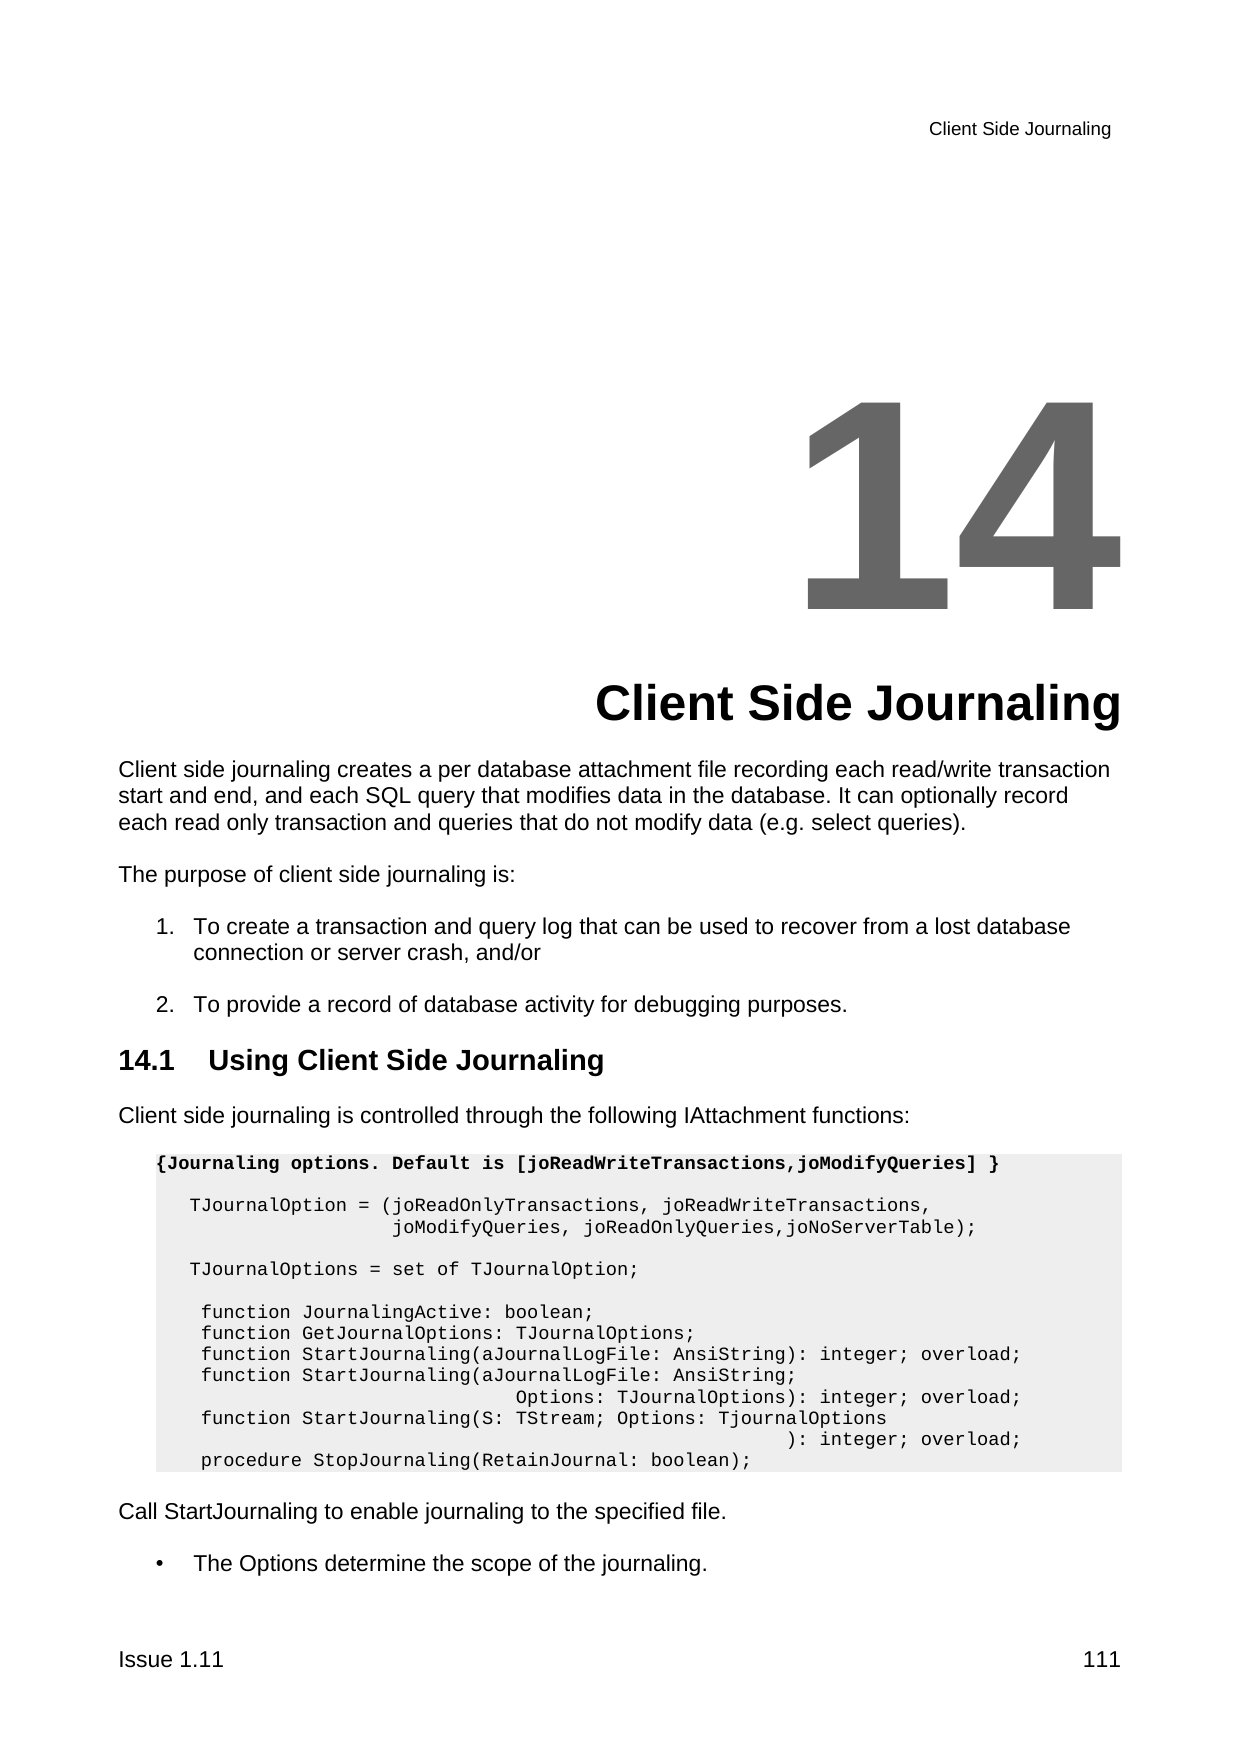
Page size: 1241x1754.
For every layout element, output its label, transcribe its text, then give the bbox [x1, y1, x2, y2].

text TJournalOption = (joReadOnlyTransactions, joReadWriteTransactions, [156, 1196, 1122, 1217]
list The Options determine the scope of the journaling. [156, 1550, 1122, 1576]
text The purpose of client side journaling is: [118, 861, 1122, 887]
text function GetJournalOptions: TJournalOptions; [156, 1324, 1122, 1345]
subtitle Using Client Side Journaling [118, 1043, 1122, 1076]
text Client side journaling creates a per database attachment file recording each read/write transaction start and end, and each SQL query that modifies data in the database. It can optionally record each read only transaction and queries that do not modify data (e.g. select queries). [118, 756, 1122, 835]
text joModifyQueries, joReadOnlyQueries,joNoServerTable); [156, 1217, 1122, 1239]
list To create a transaction and query log that can be used to recover from a lost database connection or server crash, and/or [156, 913, 1122, 965]
text Call StartJournaling to enable journaling to the specified file. [118, 1498, 1122, 1524]
text {Journaling options. Default is [joReadWriteTransactions,joModifyQueries] } [156, 1154, 1122, 1175]
text function StartJournaling(aJournalLogFile: AnsiString): integer; overload; [156, 1345, 1122, 1366]
text Client side journaling is controlled through the following IAttachment functions: [118, 1102, 1122, 1128]
text Options: TJournalOptions): integer; overload; [156, 1387, 1122, 1409]
text TJournalOptions = set of TJournalOption; [156, 1260, 1122, 1281]
list To provide a record of database activity for debugging purposes. [156, 991, 1122, 1017]
text function JournalingActive: boolean; [156, 1302, 1122, 1324]
text ): integer; overload; [156, 1430, 1122, 1451]
subtitle Client Side Journaling [81, 328, 1122, 731]
text function StartJournaling(S: TStream; Options: TjournalOptions [156, 1409, 1122, 1430]
text procedure StopJournaling(RetainJournal: boolean); [156, 1451, 1122, 1472]
text function StartJournaling(aJournalLogFile: AnsiString; [156, 1366, 1122, 1387]
